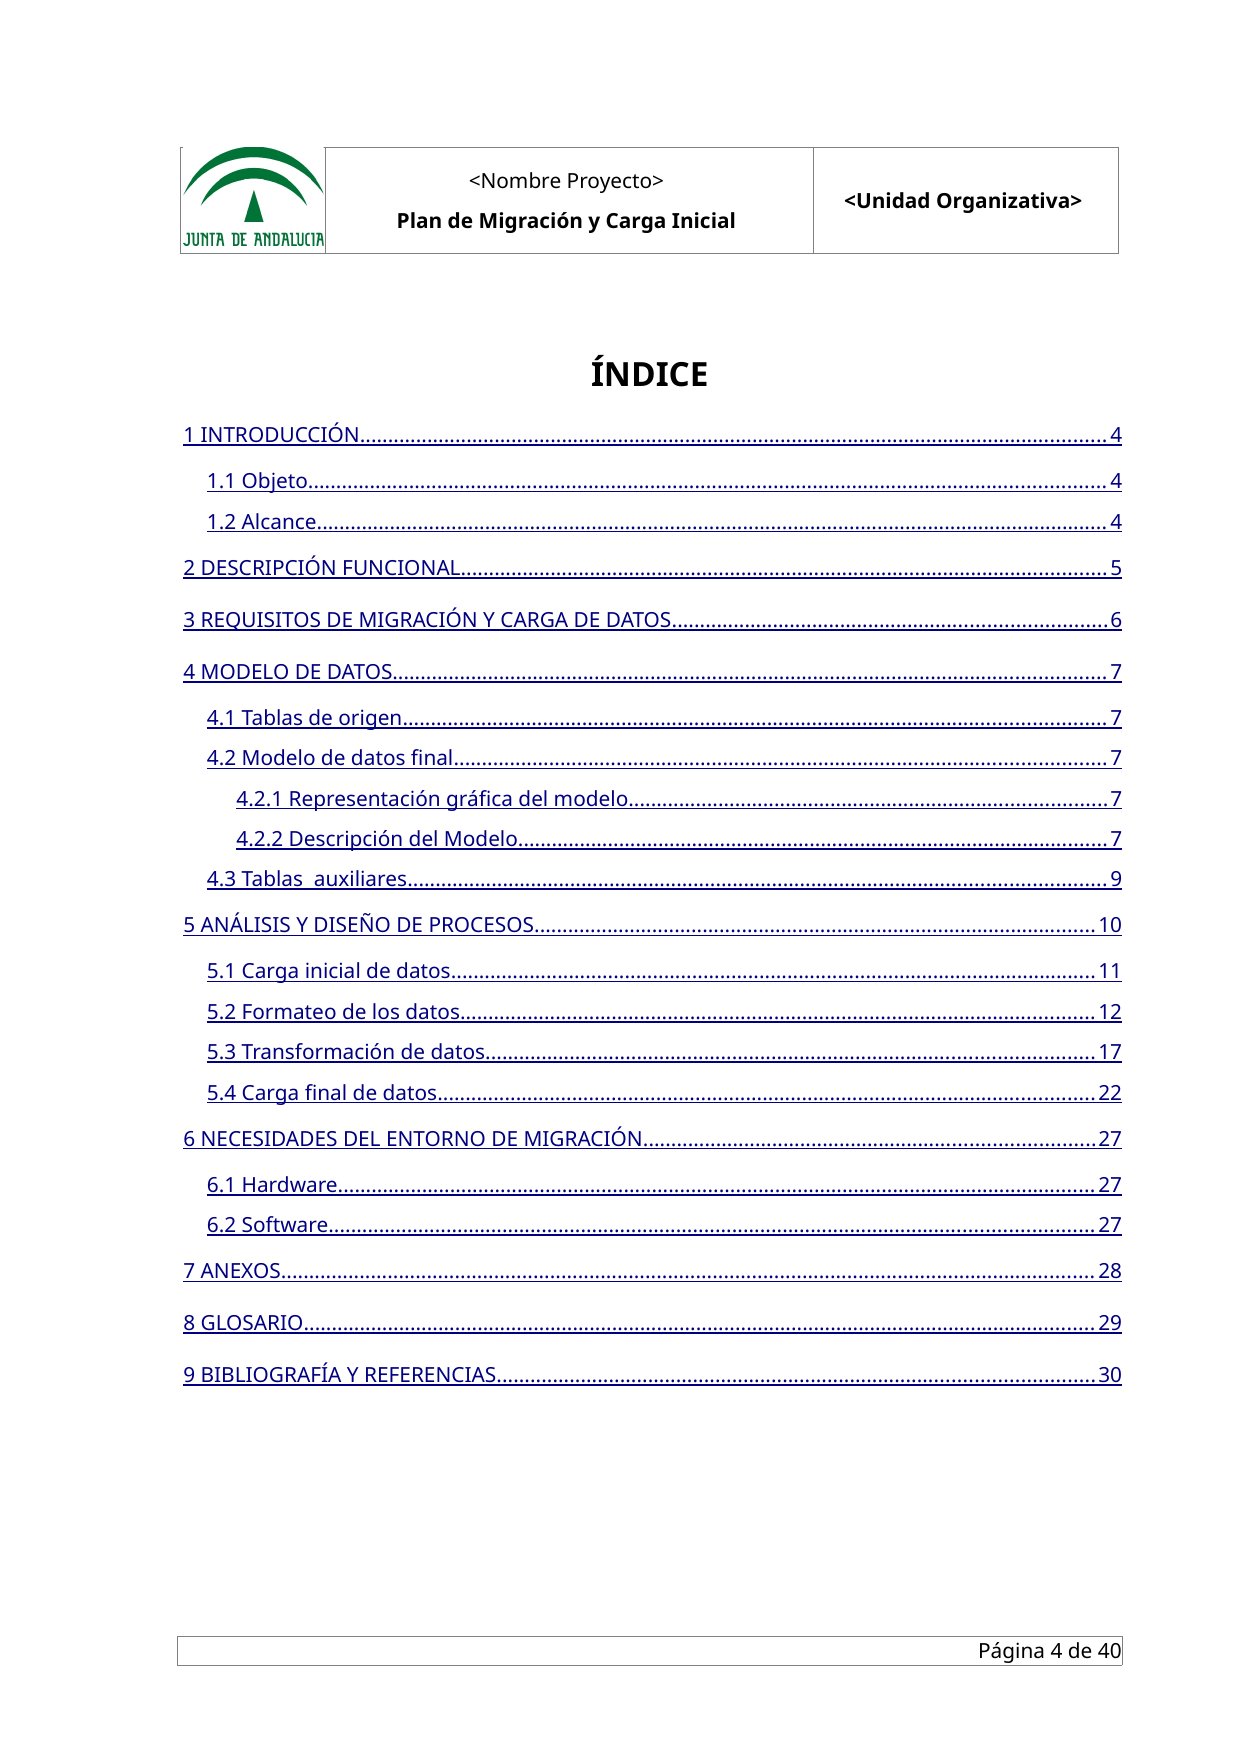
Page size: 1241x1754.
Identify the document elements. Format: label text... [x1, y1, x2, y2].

text 4 MODELO DE DATOS 7 [183, 657, 1122, 681]
text 5.2 Formateo de los datos 12 [207, 997, 1122, 1021]
text 5.4 Carga final de datos 22 [207, 1078, 1122, 1102]
text 1.2 Alcance 4 [207, 507, 1122, 531]
text 7 ANEXOS 28 [183, 1256, 1122, 1281]
text 5.3 Transformación de datos 17 [207, 1037, 1122, 1061]
text 8 GLOSARIO 29 [183, 1308, 1122, 1332]
text 6.2 Software 27 [207, 1210, 1122, 1234]
text 4.1 Tablas de origen 7 [207, 703, 1122, 727]
text 6 NECESIDADES DEL ENTORNO DE MIGRACIÓN 27 [183, 1124, 1122, 1148]
text 5.1 Carga inicial de datos 11 [207, 957, 1122, 981]
text 9 BIBLIOGRAFÍA Y REFERENCIAS 30 [183, 1360, 1122, 1384]
text 4.2 Modelo de datos final 7 [207, 743, 1122, 768]
text 1.1 Objeto 4 [207, 467, 1122, 491]
text 2 DESCRIPCIÓN FUNCIONAL 5 [183, 553, 1122, 577]
text 1 INTRODUCCIÓN 4 [183, 420, 1122, 444]
text 4.2.1 Representación gráfica del modelo 7 [236, 784, 1122, 808]
text 4.3 Tablas auxiliares 9 [207, 864, 1122, 888]
text 6.1 Hardware 27 [207, 1170, 1122, 1194]
text 4.2.2 Descripción del Modelo 7 [236, 824, 1122, 848]
subtitle ÍNDICE [177, 351, 1122, 396]
text 3 REQUISITOS DE MIGRACIÓN Y CARGA DE DATOS 6 [183, 605, 1122, 629]
text 5 ANÁLISIS Y DISEÑO DE PROCESOS 10 [183, 911, 1122, 935]
